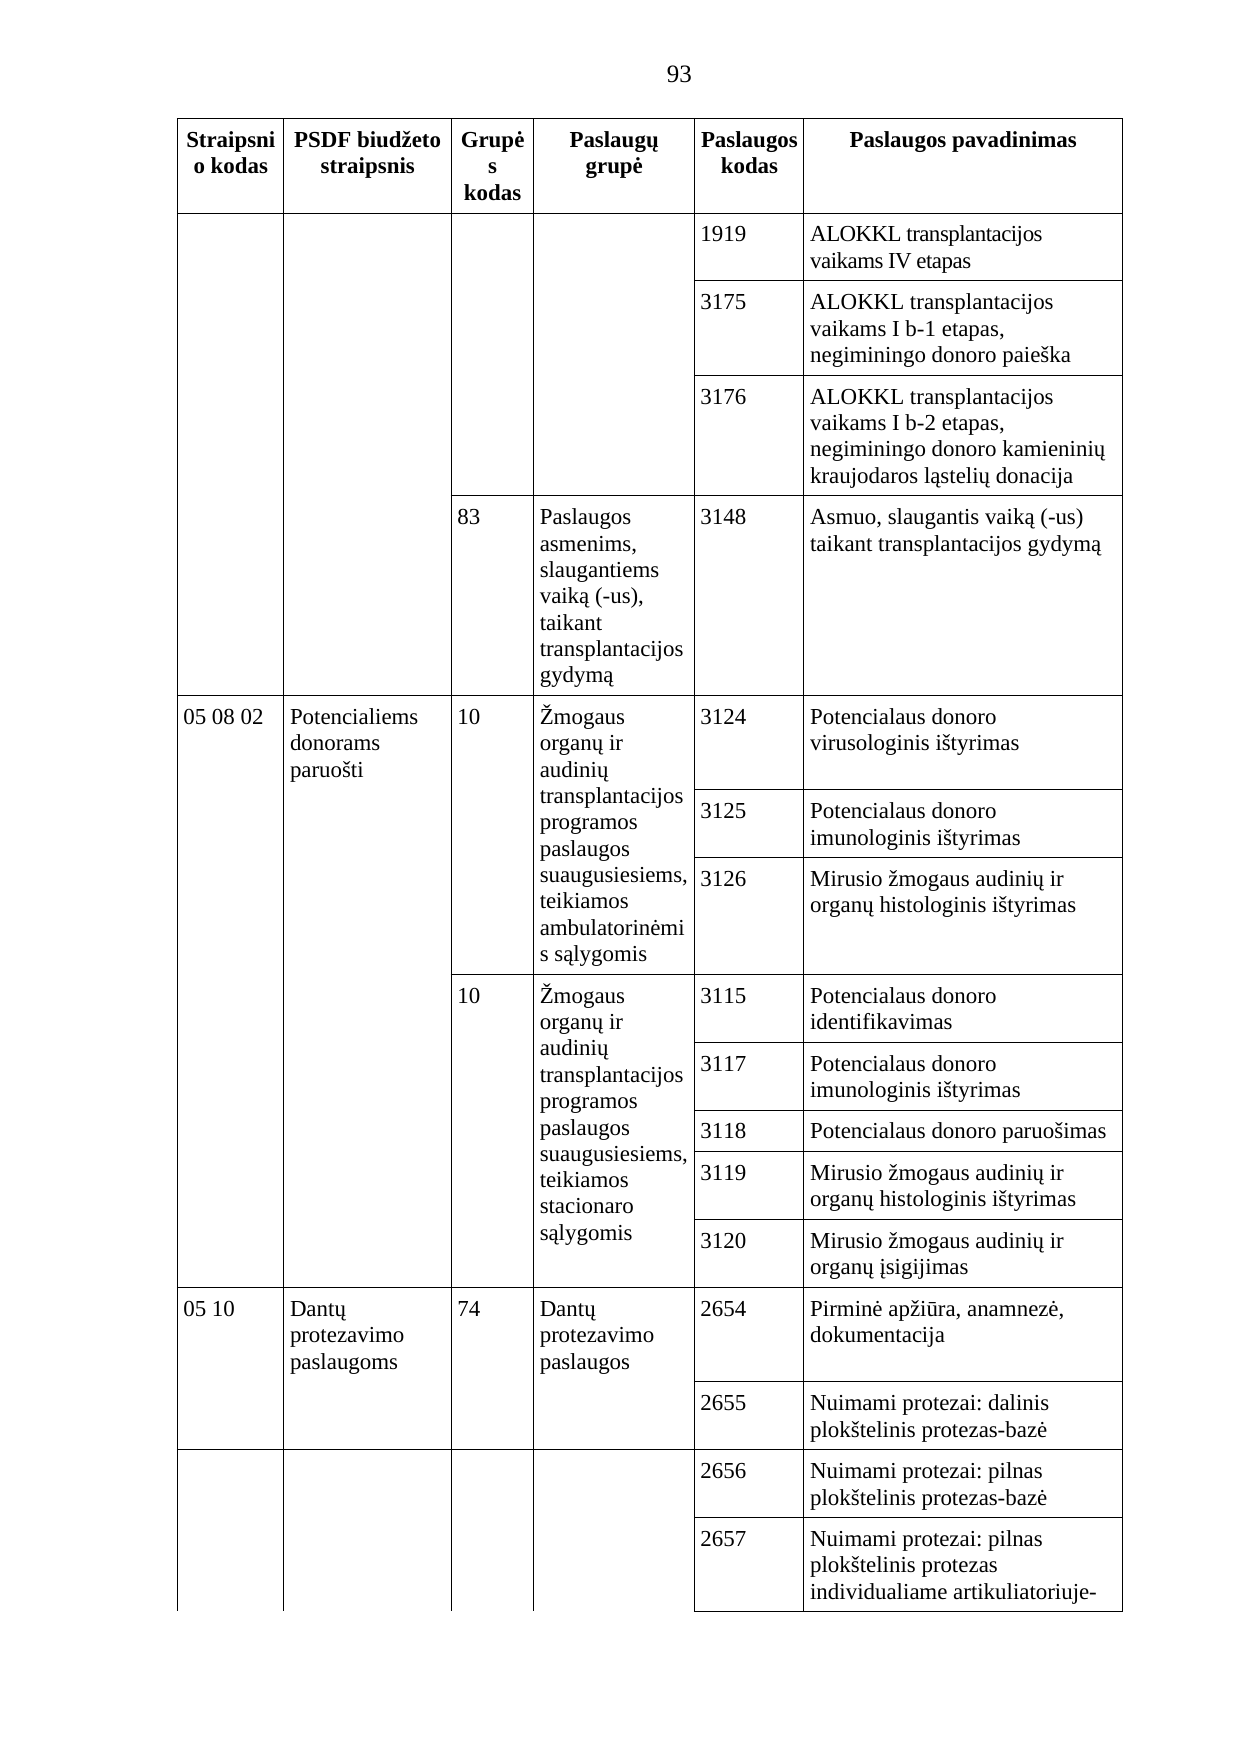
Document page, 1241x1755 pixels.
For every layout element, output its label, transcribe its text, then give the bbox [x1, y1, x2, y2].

table_cell [452, 1381, 533, 1449]
table_cell Žmogaus organų ir audinių transplantacijos programos paslaugos suaugusiesiems, teikiamos ambulatorinėmis sąlygomis [534, 696, 694, 974]
table_cell 3176 [695, 376, 803, 495]
table_cell [178, 1042, 283, 1109]
table_cell [452, 1219, 533, 1287]
table_cell 83 [452, 496, 533, 695]
table_cell Potencialaus donoro identifikavimas [804, 975, 1122, 1042]
table_cell [284, 974, 451, 1042]
table_cell [178, 1110, 283, 1151]
table_cell [284, 214, 451, 280]
table_cell [534, 1450, 694, 1517]
table_cell [452, 1110, 533, 1151]
table_cell 3148 [695, 496, 803, 695]
table_cell Dantų protezavimo paslaugoms [284, 1288, 451, 1381]
table_cell [284, 1110, 451, 1151]
table_header PSDF biudžeto straipsnis [284, 119, 451, 212]
table_cell [534, 214, 694, 280]
table_cell [452, 1042, 533, 1109]
table_cell [452, 375, 533, 495]
table_cell 2657 [695, 1518, 803, 1611]
table_cell 3117 [695, 1043, 803, 1109]
table_cell 3124 [695, 696, 803, 789]
table_cell Potencialiems donorams paruošti [284, 696, 451, 789]
table_cell [284, 1517, 451, 1611]
table_cell [534, 280, 694, 374]
table_header Grupės kodas [452, 119, 533, 212]
table_cell Dantų protezavimo paslaugos [534, 1288, 694, 1381]
table_cell Nuimami protezai: pilnas plokštelinis protezas-bazė [804, 1450, 1122, 1517]
table_cell [452, 1450, 533, 1517]
table_cell Potencialaus donoro imunologinis ištyrimas [804, 1043, 1122, 1109]
table_cell [534, 1517, 694, 1611]
table_cell [178, 857, 283, 974]
table_cell [178, 375, 283, 695]
table_cell 10 [452, 975, 533, 1042]
table_cell 2655 [695, 1382, 803, 1449]
table_cell [452, 1517, 533, 1611]
table_cell [284, 1042, 451, 1109]
table_cell [178, 1219, 283, 1287]
table_cell Nuimami protezai: dalinis plokštelinis protezas-bazė [804, 1382, 1122, 1449]
table_cell [284, 1450, 451, 1517]
table_cell 3115 [695, 975, 803, 1042]
table_cell [178, 974, 283, 1042]
table_cell Mirusio žmogaus audinių ir organų įsigijimas [804, 1220, 1122, 1287]
table_cell 2654 [695, 1288, 803, 1381]
table_cell Nuimami protezai: pilnas plokštelinis protezas individualiame artikuliatoriuje- [804, 1518, 1122, 1611]
table_cell [534, 375, 694, 495]
table_cell 05 08 02 [178, 696, 283, 789]
table_cell [178, 280, 283, 374]
table_cell Pirminė apžiūra, anamnezė, dokumentacija [804, 1288, 1122, 1381]
table_cell [178, 789, 283, 857]
table_cell ALOKKL transplantacijos vaikams IV etapas [804, 214, 1122, 280]
table_cell Potencialaus donoro paruošimas [804, 1111, 1122, 1151]
table_cell [178, 1517, 283, 1611]
table_header Paslaugos pavadinimas [804, 119, 1122, 212]
table_cell Mirusio žmogaus audinių ir organų histologinis ištyrimas [804, 1152, 1122, 1219]
table_cell [284, 1151, 451, 1219]
table_cell [452, 214, 533, 280]
table_cell 1919 [695, 214, 803, 280]
table_cell 2656 [695, 1450, 803, 1517]
table_cell 3126 [695, 858, 803, 974]
table_cell [178, 1381, 283, 1449]
table_cell [284, 1381, 451, 1449]
table_cell 3118 [695, 1111, 803, 1151]
table_cell 3119 [695, 1152, 803, 1219]
table_cell [178, 1151, 283, 1219]
table_cell ALOKKL transplantacijos vaikams I b-2 etapas, negiminingo donoro kamieninių kraujodaros ląstelių donacija [804, 376, 1122, 495]
table_cell 3120 [695, 1220, 803, 1287]
table_cell 3175 [695, 281, 803, 374]
table_cell 05 10 [178, 1288, 283, 1381]
table_cell [284, 857, 451, 974]
table_cell Žmogaus organų ir audinių transplantacijos programos paslaugos suaugusiesiems, teikiamos stacionaro sąlygomis [534, 975, 694, 1287]
table_cell [452, 1151, 533, 1219]
table_cell 74 [452, 1288, 533, 1381]
table_cell [452, 789, 533, 857]
table_cell Paslaugos asmenims, slaugantiems vaiką (-us), taikant transplantacijos gydymą [534, 496, 694, 695]
table_cell ALOKKL transplantacijos vaikams I b-1 etapas, negiminingo donoro paieška [804, 281, 1122, 374]
table_cell Mirusio žmogaus audinių ir organų histologinis ištyrimas [804, 858, 1122, 974]
table_header Paslaugų grupė [534, 119, 694, 212]
table_cell [284, 280, 451, 374]
table_cell Potencialaus donoro imunologinis ištyrimas [804, 790, 1122, 857]
table_header Straipsnio kodas [178, 119, 283, 212]
table_cell [534, 1381, 694, 1449]
table_cell [178, 214, 283, 280]
table_cell [452, 280, 533, 374]
table_cell Potencialaus donoro virusologinis ištyrimas [804, 696, 1122, 789]
table_cell 3125 [695, 790, 803, 857]
table_cell [284, 375, 451, 695]
table_cell [284, 789, 451, 857]
table_header Paslaugos kodas [695, 119, 803, 212]
table_cell [452, 857, 533, 974]
table_cell Asmuo, slaugantis vaiką (-us) taikant transplantacijos gydymą [804, 496, 1122, 695]
table_cell [178, 1450, 283, 1517]
table_cell [284, 1219, 451, 1287]
table_cell 10 [452, 696, 533, 789]
